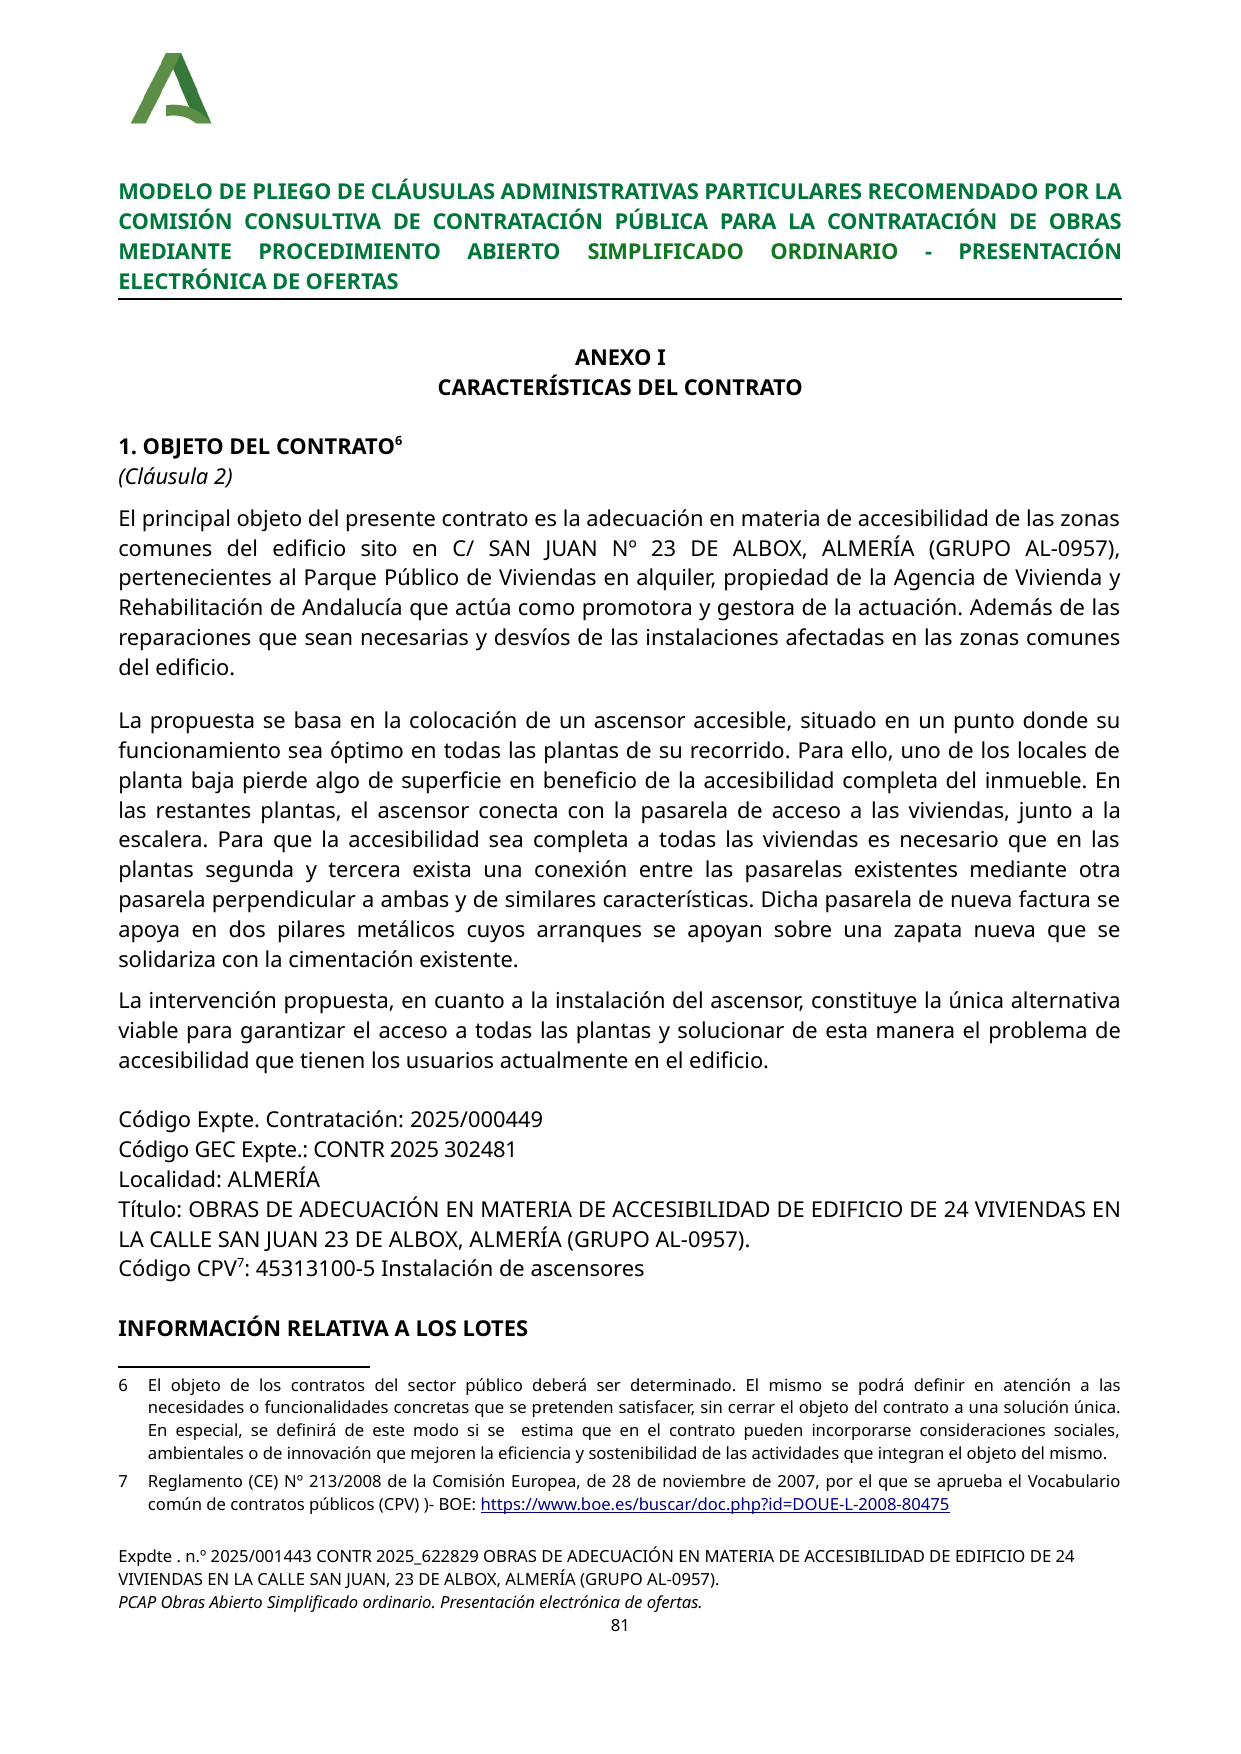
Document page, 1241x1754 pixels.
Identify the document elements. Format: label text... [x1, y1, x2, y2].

text 1. OBJETO DEL CONTRATO [118, 431, 1122, 461]
text Código CPV: 45313100-5 Instalación de ascensores [118, 1253, 1122, 1283]
text Código GEC Expte.: CONTR 2025 302481 [118, 1134, 1122, 1164]
text Reglamento (CE) Nº 213/2008 de la Comisión Europea, de 28 de noviembre de 2007, por el que se aprueba el Vocabulario común de contratos públicos (CPV) )- BOE: https://www.boe.es/buscar/doc.php?id=DOUE-L-2008-80475 [118, 1470, 1122, 1516]
text El principal objeto del presente contrato es la adecuación en materia de accesibilidad de las zonas comunes del edificio sito en C/ SAN JUAN Nº 23 DE ALBOX, ALMERÍA (GRUPO AL-0957), pertenecientes al Parque Público de Viviendas en alquiler, propiedad de la Agencia de Vivienda y Rehabilitación de Andalucía que actúa como promotora y gestora de la actuación. Además de las reparaciones que sean necesarias y desvíos de las instalaciones afectadas en las zonas comunes del edificio. [118, 503, 1122, 682]
text Título: OBRAS DE ADECUACIÓN EN MATERIA DE ACCESIBILIDAD DE EDIFICIO DE 24 VIVIENDAS EN LA CALLE SAN JUAN 23 DE ALBOX, ALMERÍA (GRUPO AL-0957). [118, 1194, 1122, 1253]
text ANEXO I [118, 342, 1122, 372]
text Localidad: ALMERÍA [118, 1164, 1122, 1194]
text (Cláusula 2) [118, 461, 1122, 491]
text La intervención propuesta, en cuanto a la instalación del ascensor, constituye la única alternativa viable para garantizar el acceso a todas las plantas y solucionar de esta manera el problema de accesibilidad que tienen los usuarios actualmente en el edificio. [118, 985, 1122, 1075]
text MODELO DE PLIEGO DE CLÁUSULAS ADMINISTRATIVAS PARTICULARES RECOMENDADO POR LA COMISIÓN CONSULTIVA DE CONTRATACIÓN PÚBLICA PARA LA CONTRATACIÓN DE OBRAS MEDIANTE PROCEDIMIENTO ABIERTO SIMPLIFICADO ORDINARIO - PRESENTACIÓN ELECTRÓNICA DE OFERTAS [118, 176, 1122, 298]
picture [127, 48, 216, 128]
text CARACTERÍSTICAS DEL CONTRATO [118, 372, 1122, 402]
text La propuesta se basa en la colocación de un ascensor accesible, situado en un punto donde su funcionamiento sea óptimo en todas las plantas de su recorrido. Para ello, uno de los locales de planta baja pierde algo de superficie en beneficio de la accesibilidad completa del inmueble. En las restantes plantas, el ascensor conecta con la pasarela de acceso a las viviendas, junto a la escalera. Para que la accesibilidad sea completa a todas las viviendas es necesario que en las plantas segunda y tercera exista una conexión entre las pasarelas existentes mediante otra pasarela perpendicular a ambas y de similares características. Dicha pasarela de nueva factura se apoya en dos pilares metálicos cuyos arranques se apoyan sobre una zapata nueva que se solidariza con la cimentación existente. [118, 705, 1122, 973]
text Código Expte. Contratación: 2025/000449 [118, 1104, 1122, 1134]
text El objeto de los contratos del sector público deberá ser determinado. El mismo se podrá definir en atención a las necesidades o funcionalidades concretas que se pretenden satisfacer, sin cerrar el objeto del contrato a una solución única. En especial, se definirá de este modo si se estima que en el contrato pueden incorporarse consideraciones sociales, ambientales o de innovación que mejoren la eficiencia y sostenibilidad de las actividades que integran el objeto del mismo. [118, 1373, 1122, 1464]
text INFORMACIÓN RELATIVA A LOS LOTES [118, 1313, 1122, 1343]
